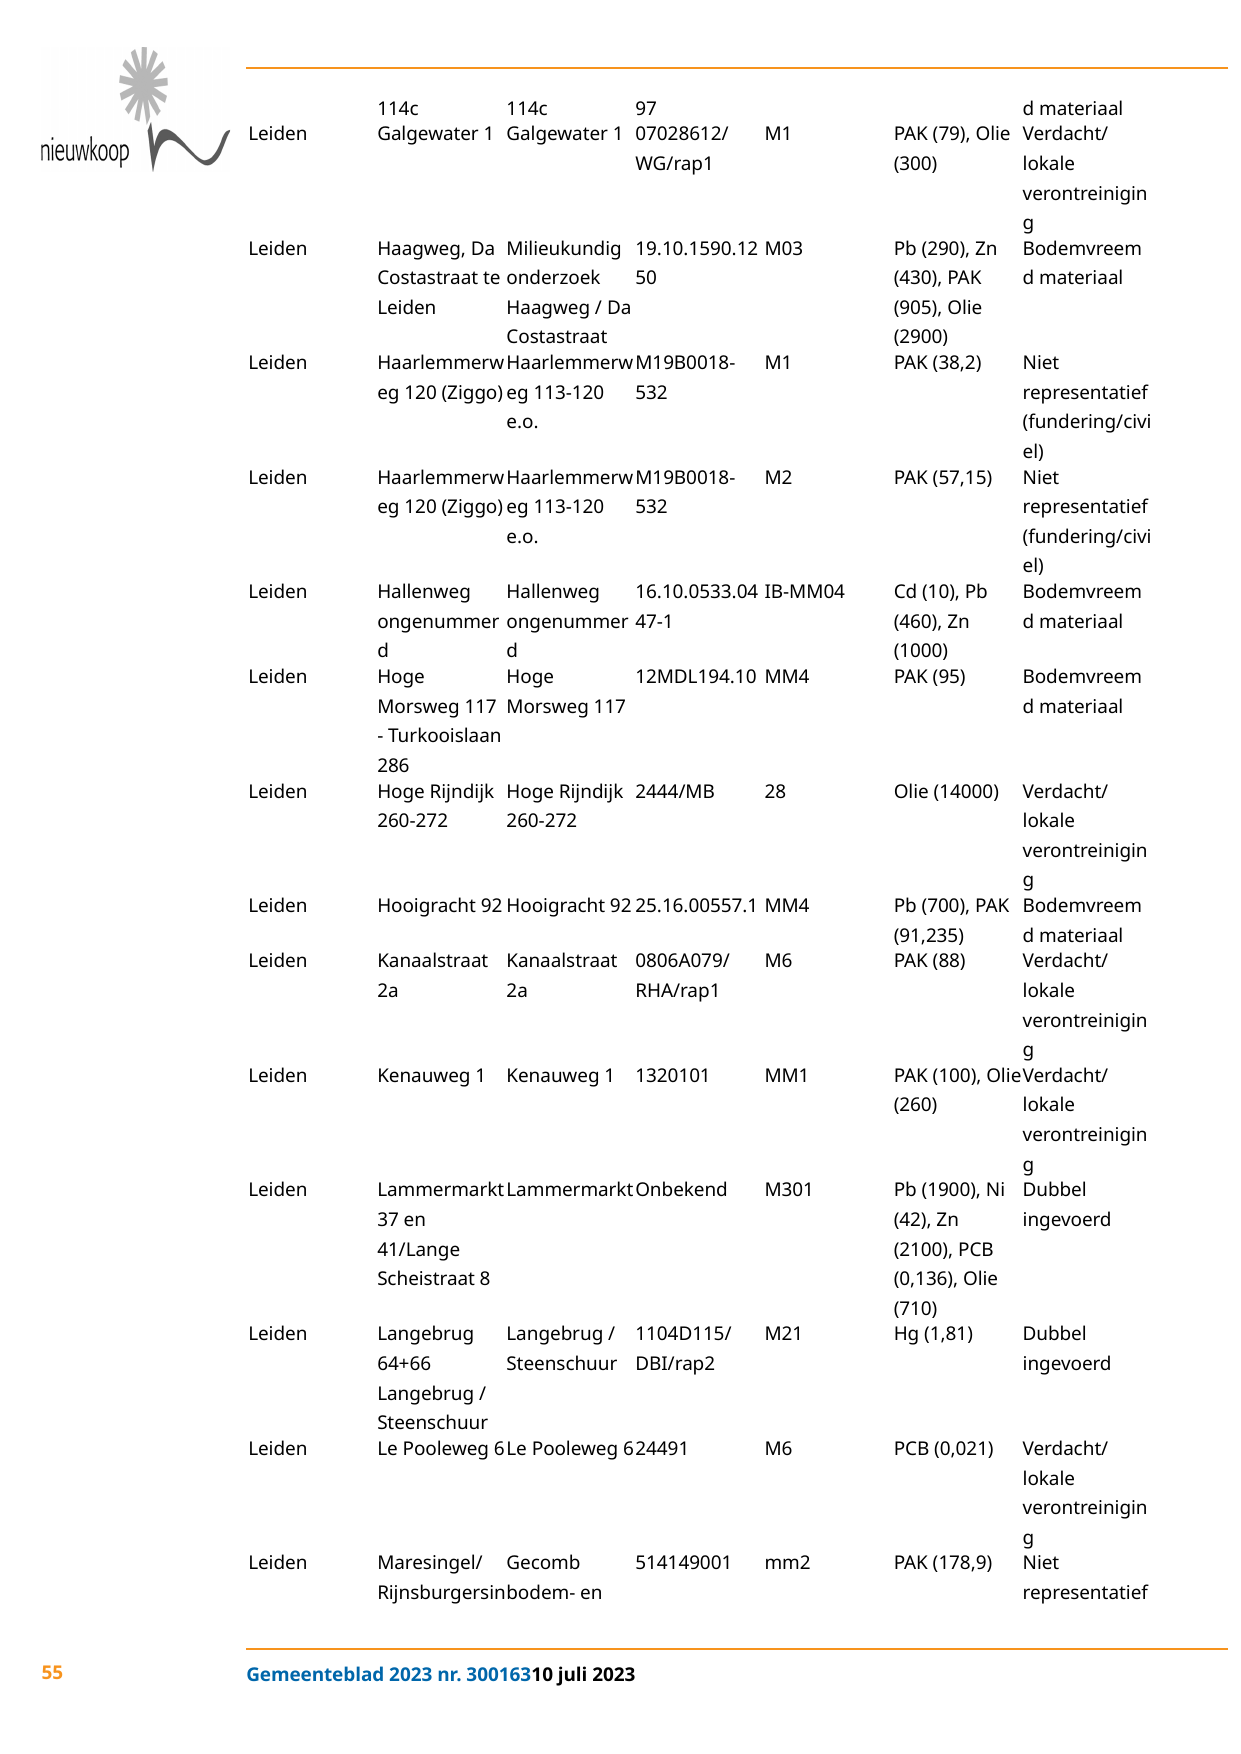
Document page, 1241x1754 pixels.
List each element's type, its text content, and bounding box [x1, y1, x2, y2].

table_cell Pb (1900), Ni (42), Zn (2100), PCB (0,136), Olie (710) [894, 1177, 1022, 1321]
table_cell Leiden [248, 1550, 377, 1605]
table_cell Bodemvreemd materiaal [1023, 663, 1152, 778]
table_cell Leiden [248, 1321, 377, 1435]
table_cell Leiden [248, 350, 377, 464]
table_cell PAK (79), Olie (300) [894, 121, 1022, 235]
table_cell Haarlemmerweg 113-120 e.o. [506, 350, 635, 464]
table_cell Verdacht/lokale verontreiniging [1023, 778, 1152, 892]
table_cell Onbekend [635, 1177, 764, 1321]
table_cell mm2 [764, 1550, 893, 1605]
table_cell Leiden [248, 892, 377, 948]
table_cell Le Pooleweg 6 [506, 1435, 635, 1549]
table_cell Langebrug 64+66 Langebrug / Steenschuur [377, 1321, 506, 1435]
table_cell M1 [764, 350, 893, 464]
table_cell Lammermarkt [506, 1177, 635, 1321]
table_cell Leiden [248, 121, 377, 235]
table_cell Haarlemmerweg 120 (Ziggo) [377, 464, 506, 578]
table_cell Pb (700), PAK (91,235) [894, 892, 1022, 948]
table_cell M19B0018-532 [635, 350, 764, 464]
table_cell PAK (95) [894, 663, 1022, 778]
table_cell Leiden [248, 1177, 377, 1321]
table_cell 16.10.0533.0447-1 [635, 579, 764, 663]
table_cell Hoge Morsweg 117 - Turkooislaan 286 [377, 663, 506, 778]
table_cell Kanaalstraat 2a [377, 948, 506, 1062]
table_cell Niet representatief (fundering/civiel) [1023, 350, 1152, 464]
table_cell 07028612/WG/rap1 [635, 121, 764, 235]
table_cell Hooigracht 92 [506, 892, 635, 948]
table_cell M19B0018-532 [635, 464, 764, 578]
table_cell IB-MM04 [764, 579, 893, 663]
table_cell Haarlemmerweg 120 (Ziggo) [377, 350, 506, 464]
table_cell PAK (178,9) [894, 1550, 1022, 1605]
table_cell Galgewater 1 [377, 121, 506, 235]
table_cell Langebrug / Steenschuur [506, 1321, 635, 1435]
table_cell PAK (57,15) [894, 464, 1022, 578]
table_cell Kenauweg 1 [377, 1062, 506, 1177]
table_cell Galgewater 1 [506, 121, 635, 235]
table_cell 12MDL194.10 [635, 663, 764, 778]
table_cell Cd (10), Pb (460), Zn (1000) [894, 579, 1022, 663]
table_cell Maresingel/ Rijnsburgersin [377, 1550, 506, 1605]
table_cell 514149001 [635, 1550, 764, 1605]
table_cell Bodemvreemd materiaal [1023, 579, 1152, 663]
table_cell 28 [764, 778, 893, 892]
table_cell Niet representatief (fundering/civiel) [1023, 464, 1152, 578]
table_cell M03 [764, 235, 893, 349]
table_cell 19.10.1590.1250 [635, 235, 764, 349]
table_cell Haarlemmerweg 113-120 e.o. [506, 464, 635, 578]
table_cell 1104D115/DBI/rap2 [635, 1321, 764, 1435]
table_cell 24491 [635, 1435, 764, 1549]
table_cell 25.16.00557.1 [635, 892, 764, 948]
table_cell MM4 [764, 663, 893, 778]
table_cell M21 [764, 1321, 893, 1435]
table_cell PAK (38,2) [894, 350, 1022, 464]
table_cell Leiden [248, 948, 377, 1062]
table_cell Gecomb bodem- en [506, 1550, 635, 1605]
table_cell 2444/MB [635, 778, 764, 892]
table_cell Verdacht/lokale verontreiniging [1023, 948, 1152, 1062]
table_cell Verdacht/lokale verontreiniging [1023, 1062, 1152, 1177]
table_cell Le Pooleweg 6 [377, 1435, 506, 1549]
table_cell Leiden [248, 579, 377, 663]
table_cell [248, 95, 377, 121]
table_cell Hoge Rijndijk 260-272 [506, 778, 635, 892]
table_cell [764, 95, 893, 121]
table_cell M1 [764, 121, 893, 235]
table_cell 97 [635, 95, 764, 121]
table_cell Hoge Rijndijk 260-272 [377, 778, 506, 892]
table_cell PAK (100), Olie (260) [894, 1062, 1022, 1177]
table_cell Verdacht/lokale verontreiniging [1023, 1435, 1152, 1549]
table_cell Leiden [248, 464, 377, 578]
table_cell Dubbel ingevoerd [1023, 1321, 1152, 1435]
table_cell Haagweg, Da Costastraat te Leiden [377, 235, 506, 349]
picture [41, 47, 231, 172]
table_cell M6 [764, 948, 893, 1062]
table_cell M6 [764, 1435, 893, 1549]
table_cell Leiden [248, 1435, 377, 1549]
table_cell [894, 95, 1022, 121]
table_cell Hallenweg ongenummerd [506, 579, 635, 663]
table_cell M2 [764, 464, 893, 578]
table_cell Olie (14000) [894, 778, 1022, 892]
table_cell 0806A079/RHA/rap1 [635, 948, 764, 1062]
table_cell Verdacht/lokale verontreiniging [1023, 121, 1152, 235]
table_cell Bodemvreemd materiaal [1023, 892, 1152, 948]
table_cell Lammermarkt 37 en 41/Lange Scheistraat 8 [377, 1177, 506, 1321]
table_cell 114c [506, 95, 635, 121]
table_cell Kenauweg 1 [506, 1062, 635, 1177]
table_cell Pb (290), Zn (430), PAK (905), Olie (2900) [894, 235, 1022, 349]
table_cell Niet representatief [1023, 1550, 1152, 1605]
table_cell PCB (0,021) [894, 1435, 1022, 1549]
table_cell M301 [764, 1177, 893, 1321]
table_cell Milieukundig onderzoek Haagweg / Da Costastraat [506, 235, 635, 349]
table_cell Hallenweg ongenummerd [377, 579, 506, 663]
table_cell 114c [377, 95, 506, 121]
table_cell Leiden [248, 663, 377, 778]
table_cell MM4 [764, 892, 893, 948]
table_cell MM1 [764, 1062, 893, 1177]
table_cell PAK (88) [894, 948, 1022, 1062]
table_cell Dubbel ingevoerd [1023, 1177, 1152, 1321]
table_cell Hoge Morsweg 117 [506, 663, 635, 778]
table_cell 1320101 [635, 1062, 764, 1177]
table_cell Kanaalstraat 2a [506, 948, 635, 1062]
table_cell Bodemvreemd materiaal [1023, 235, 1152, 349]
table_cell Hooigracht 92 [377, 892, 506, 948]
table_cell Leiden [248, 1062, 377, 1177]
table_cell Leiden [248, 778, 377, 892]
table_cell Hg (1,81) [894, 1321, 1022, 1435]
table_cell d materiaal [1023, 95, 1152, 121]
table_cell Leiden [248, 235, 377, 349]
